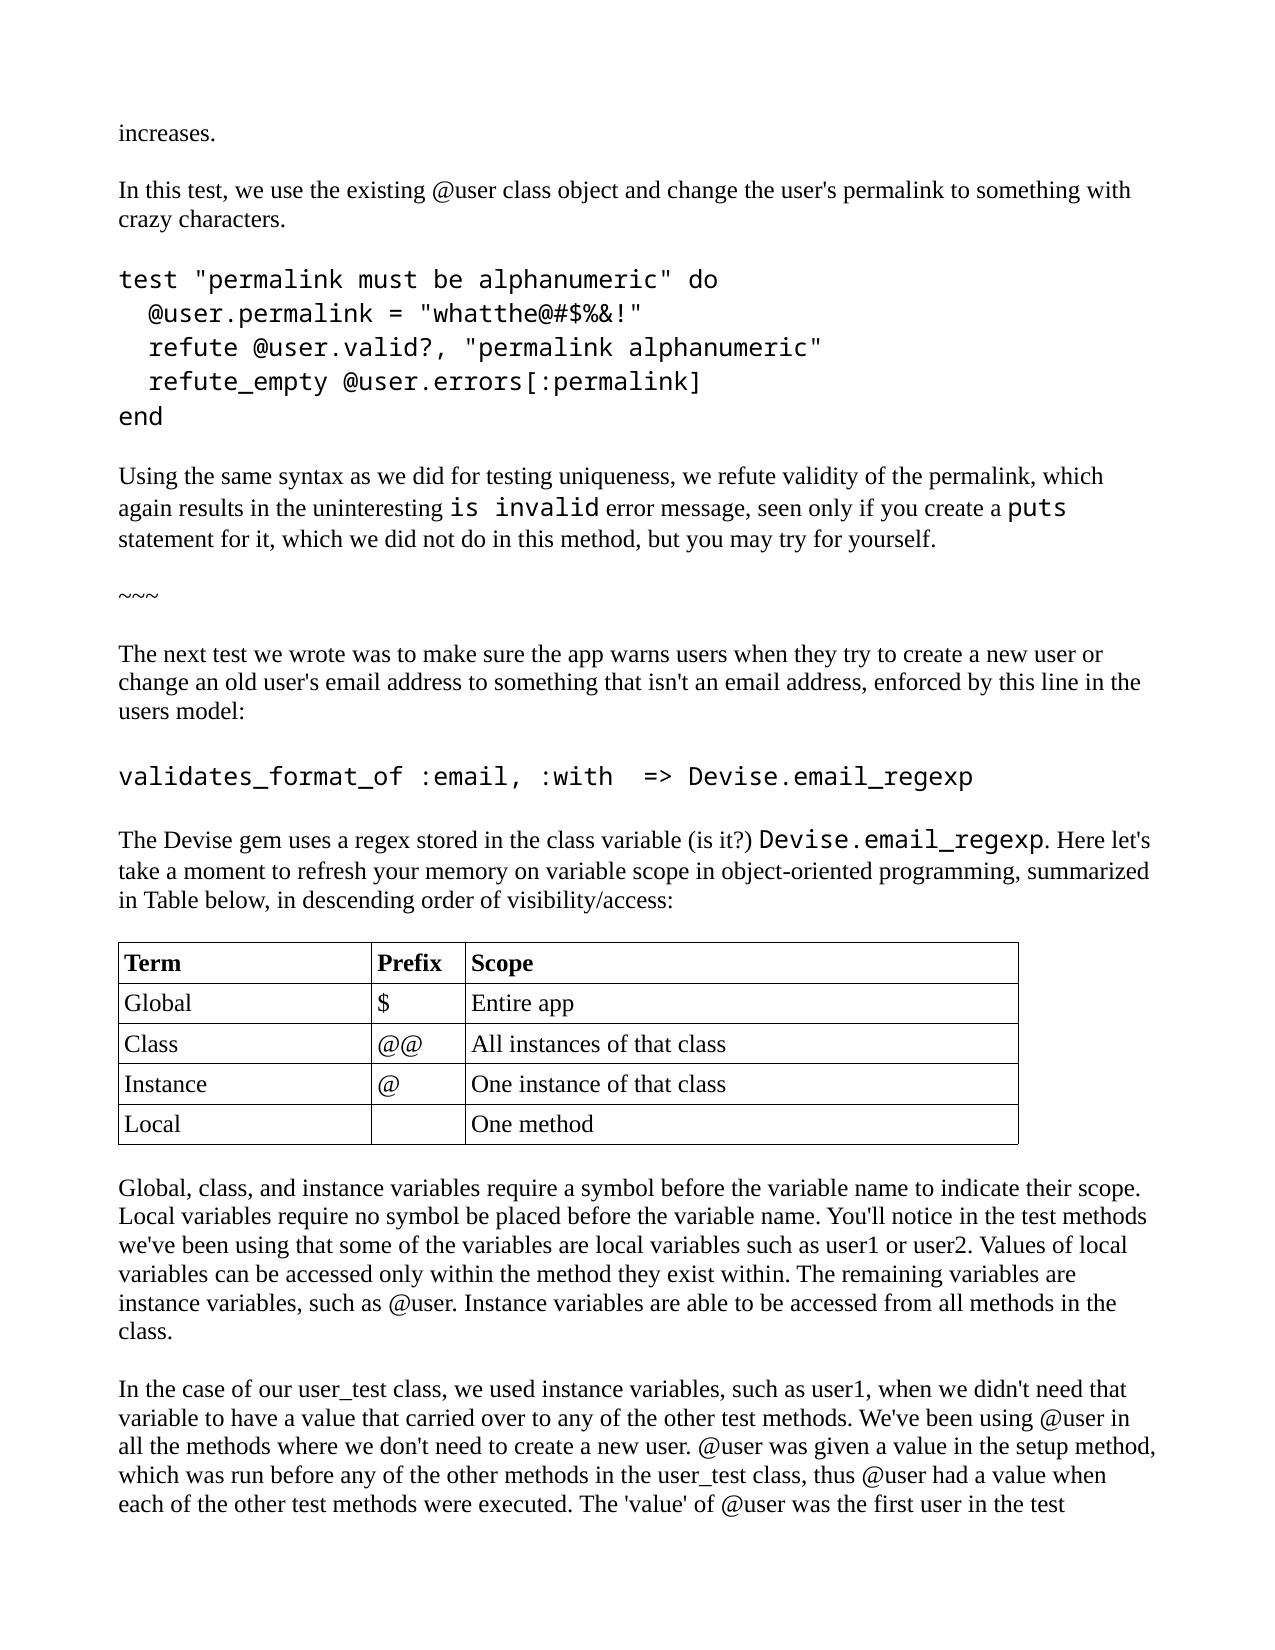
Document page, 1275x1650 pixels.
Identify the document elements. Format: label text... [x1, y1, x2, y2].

table_header Prefix [372, 943, 465, 982]
table_cell Class [119, 1024, 371, 1063]
text In the case of our user_test class, we used instance variables, such as user1, when we didn't need that variable to have a value that carried over to any of the other test methods. We've been using @user in all the methods where we don't need to create a new user. @user was given a value in the setup method, which was run before any of the other methods in the user_test class, thus @user had a value when each of the other test methods were executed. The 'value' of @user was the first user in the test [118, 1374, 1157, 1518]
text Global, class, and instance variables require a symbol before the variable name to indicate their scope. Local variables require no symbol be placed before the variable name. You'll notice in the test methods we've been using that some of the variables are local variables such as user1 or user2. Values of local variables can be accessed only within the method they exist within. The remaining variables are instance variables, such as @user. Instance variables are able to be accessed from all methods in the class. [118, 1173, 1157, 1345]
table_cell @@ [372, 1024, 465, 1063]
text ~~~ [118, 581, 1157, 610]
text validates_format_of :email, :with => Devise.email_regexp [118, 759, 1157, 793]
text @user.permalink = "whatthe@#$%&!" [118, 296, 1157, 330]
table_cell All instances of that class [466, 1024, 1018, 1063]
table_cell @ [372, 1064, 465, 1103]
text refute_empty @user.errors[:permalink] [118, 364, 1157, 398]
text Using the same syntax as we did for testing uniqueness, we refute validity of the permalink, which again results in the uninteresting is invalid error message, seen only if you create a puts statement for it, which we did not do in this method, but you may try for yourself. [118, 461, 1157, 552]
text increases. [118, 118, 1157, 147]
table_cell One instance of that class [466, 1064, 1018, 1103]
table_cell One method [466, 1105, 1018, 1144]
table_header Term [119, 943, 371, 982]
table_cell $ [372, 984, 465, 1023]
text The Devise gem uses a regex stored in the class variable (is it?) Devise.email_regexp. Here let's take a moment to refresh your memory on variable scope in object-oriented programming, summarized in Table below, in descending order of visibility/access: [118, 822, 1157, 913]
table_cell Entire app [466, 984, 1018, 1023]
text The next test we wrote was to make sure the app warns users when they try to create a new user or change an old user's email address to something that isn't an email address, enforced by this line in the users model: [118, 639, 1157, 725]
table_cell Local [119, 1105, 371, 1144]
text test "permalink must be alphanumeric" do [118, 262, 1157, 296]
text refute @user.valid?, "permalink alphanumeric" [118, 330, 1157, 364]
text end [118, 398, 1157, 432]
table_cell Global [119, 984, 371, 1023]
table_cell [372, 1105, 465, 1144]
table_cell Instance [119, 1064, 371, 1103]
table_header Scope [466, 943, 1018, 982]
text In this test, we use the existing @user class object and change the user's permalink to something with crazy characters. [118, 176, 1157, 233]
